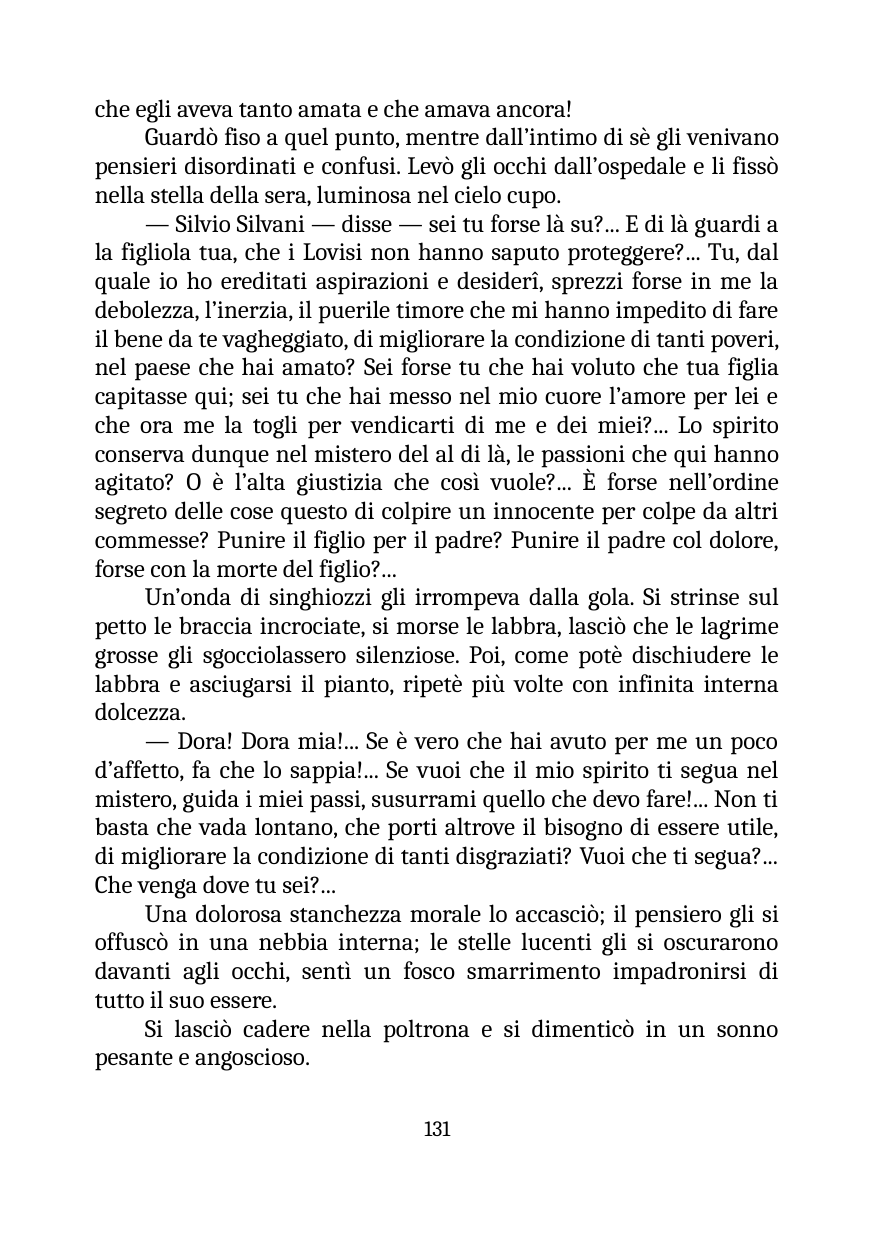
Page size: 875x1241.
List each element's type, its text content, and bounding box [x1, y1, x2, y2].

text Una dolorosa stanchezza morale lo accasciò; il pensiero gli si offuscò in una nebbia interna; le stelle lucenti gli si oscurarono davanti agli occhi, sentì un fosco smarrimento impadronirsi di tutto il suo essere. [94, 899, 779, 1014]
text — Dora! Dora mia!... Se è vero che hai avuto per me un poco d’affetto, fa che lo sappia!... Se vuoi che il mio spirito ti segua nel mistero, guida i miei passi, susurrami quello che devo fare!... Non ti basta che vada lontano, che porti altrove il bisogno di essere utile, di migliorare la condizione di tanti disgraziati? Vuoi che ti segua?... Che venga dove tu sei?... [94, 727, 779, 899]
text Un’onda di singhiozzi gli irrompeva dalla gola. Si strinse sul petto le braccia incrociate, si morse le labbra, lasciò che le lagrime grosse gli sgocciolassero silenziose. Poi, come potè dischiudere le labbra e asciugarsi il pianto, ripetè più volte con infinita interna dolcezza. [94, 583, 779, 727]
text che egli aveva tanto amata e che amava ancora! [94, 94, 779, 123]
text Guardò fiso a quel punto, mentre dall’intimo di sè gli venivano pensieri disordinati e confusi. Levò gli occhi dall’ospedale e li fissò nella stella della sera, luminosa nel cielo cupo. [94, 123, 779, 209]
text Si lasciò cadere nella poltrona e si dimenticò in un sonno pesante e angoscioso. [94, 1014, 779, 1072]
text — Silvio Silvani — disse — sei tu forse là su?... E di là guardi a la figliola tua, che i Lovisi non hanno saputo proteggere?... Tu, dal quale io ho ereditati aspirazioni e desiderî, sprezzi forse in me la debolezza, l’inerzia, il puerile timore che mi hanno impedito di fare il bene da te vagheggiato, di migliorare la condizione di tanti poveri, nel paese che hai amato? Sei forse tu che hai voluto che tua figlia capitasse qui; sei tu che hai messo nel mio cuore l’amore per lei e che ora me la togli per vendicarti di me e dei miei?... Lo spirito conserva dunque nel mistero del al di là, le passioni che qui hanno agitato? O è l’alta giustizia che così vuole?... È forse nell’ordine segreto delle cose questo di colpire un innocente per colpe da altri commesse? Punire il figlio per il padre? Punire il padre col dolore, forse con la morte del figlio?... [94, 209, 779, 583]
